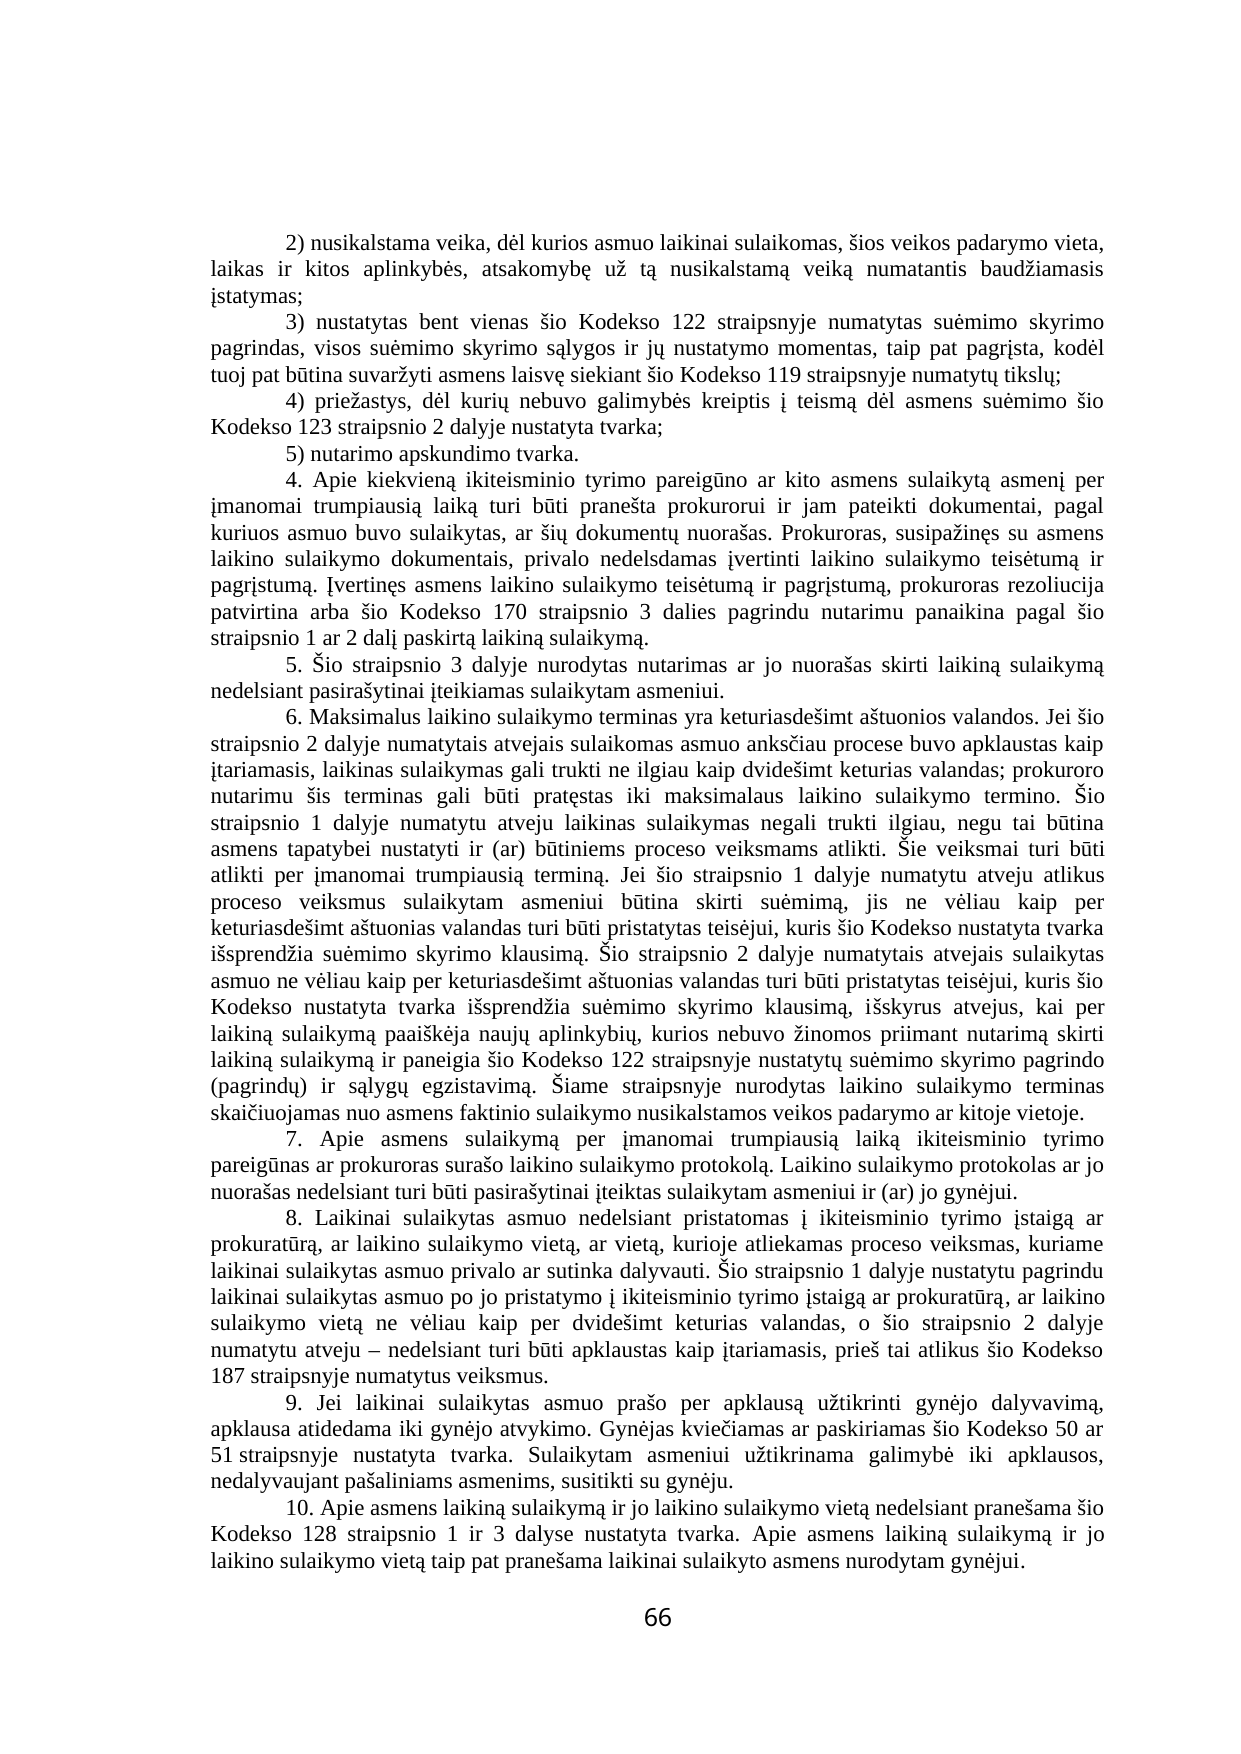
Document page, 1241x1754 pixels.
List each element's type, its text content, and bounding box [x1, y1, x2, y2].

text 4) priežastys, dėl kurių nebuvo galimybės kreiptis į teismą dėl asmens suėmimo šio Kodekso 123 straipsnio 2 dalyje nustatyta tvarka; [210, 387, 1105, 440]
text 5) nutarimo apskundimo tvarka. [210, 440, 1105, 466]
text 3) nustatytas bent vienas šio Kodekso 122 straipsnyje numatytas suėmimo skyrimo pagrindas, visos suėmimo skyrimo sąlygos ir jų nustatymo momentas, taip pat pagrįsta, kodėl tuoj pat būtina suvaržyti asmens laisvę siekiant šio Kodekso 119 straipsnyje numatytų tikslų; [210, 308, 1105, 387]
text 7. Apie asmens sulaikymą per įmanomai trumpiausią laiką ikiteisminio tyrimo pareigūnas ar prokuroras surašo laikino sulaikymo protokolą. Laikino sulaikymo protokolas ar jo nuorašas nedelsiant turi būti pasirašytinai įteiktas sulaikytam asmeniui ir (ar) jo gynėjui. [210, 1125, 1105, 1204]
text 4. Apie kiekvieną ikiteisminio tyrimo pareigūno ar kito asmens sulaikytą asmenį per įmanomai trumpiausią laiką turi būti pranešta prokurorui ir jam pateikti dokumentai, pagal kuriuos asmuo buvo sulaikytas, ar šių dokumentų nuorašas. Prokuroras, susipažinęs su asmens laikino sulaikymo dokumentais, privalo nedelsdamas įvertinti laikino sulaikymo teisėtumą ir pagrįstumą. Įvertinęs asmens laikino sulaikymo teisėtumą ir pagrįstumą, prokuroras rezoliucija patvirtina arba šio Kodekso 170 straipsnio 3 dalies pagrindu nutarimu panaikina pagal šio straipsnio 1 ar 2 dalį paskirtą laikiną sulaikymą. [210, 466, 1105, 651]
text 6. Maksimalus laikino sulaikymo terminas yra keturiasdešimt aštuonios valandos. Jei šio straipsnio 2 dalyje numatytais atvejais sulaikomas asmuo anksčiau procese buvo apklaustas kaip įtariamasis, laikinas sulaikymas gali trukti ne ilgiau kaip dvidešimt keturias valandas; prokuroro nutarimu šis terminas gali būti pratęstas iki maksimalaus laikino sulaikymo termino. Šio straipsnio 1 dalyje numatytu atveju laikinas sulaikymas negali trukti ilgiau, negu tai būtina asmens tapatybei nustatyti ir (ar) būtiniems proceso veiksmams atlikti. Šie veiksmai turi būti atlikti per įmanomai trumpiausią terminą. Jei šio straipsnio 1 dalyje numatytu atveju atlikus proceso veiksmus sulaikytam asmeniui būtina skirti suėmimą, jis ne vėliau kaip per keturiasdešimt aštuonias valandas turi būti pristatytas teisėjui, kuris šio Kodekso nustatyta tvarka išsprendžia suėmimo skyrimo klausimą. Šio straipsnio 2 dalyje numatytais atvejais sulaikytas asmuo ne vėliau kaip per keturiasdešimt aštuonias valandas turi būti pristatytas teisėjui, kuris šio Kodekso nustatyta tvarka išsprendžia suėmimo skyrimo klausimą, išskyrus atvejus, kai per laikiną sulaikymą paaiškėja naujų aplinkybių, kurios nebuvo žinomos priimant nutarimą skirti laikiną sulaikymą ir paneigia šio Kodekso 122 straipsnyje nustatytų suėmimo skyrimo pagrindo (pagrindų) ir sąlygų egzistavimą. Šiame straipsnyje nurodytas laikino sulaikymo terminas skaičiuojamas nuo asmens faktinio sulaikymo nusikalstamos veikos padarymo ar kitoje vietoje. [210, 703, 1105, 1125]
text 5. Šio straipsnio 3 dalyje nurodytas nutarimas ar jo nuorašas skirti laikiną sulaikymą nedelsiant pasirašytinai įteikiamas sulaikytam asmeniui. [210, 651, 1105, 703]
text 9. Jei laikinai sulaikytas asmuo prašo per apklausą užtikrinti gynėjo dalyvavimą, apklausa atidedama iki gynėjo atvykimo. Gynėjas kviečiamas ar paskiriamas šio Kodekso 50 ar 51 straipsnyje nustatyta tvarka. Sulaikytam asmeniui užtikrinama galimybė iki apklausos, nedalyvaujant pašaliniams asmenims, susitikti su gynėju. [210, 1388, 1105, 1494]
text 8. Laikinai sulaikytas asmuo nedelsiant pristatomas į ikiteisminio tyrimo įstaigą ar prokuratūrą, ar laikino sulaikymo vietą, ar vietą, kurioje atliekamas proceso veiksmas, kuriame laikinai sulaikytas asmuo privalo ar sutinka dalyvauti. Šio straipsnio 1 dalyje nustatytu pagrindu laikinai sulaikytas asmuo po jo pristatymo į ikiteisminio tyrimo įstaigą ar prokuratūrą, ar laikino sulaikymo vietą ne vėliau kaip per dvidešimt keturias valandas, o šio straipsnio 2 dalyje numatytu atveju – nedelsiant turi būti apklaustas kaip įtariamasis, prieš tai atlikus šio Kodekso 187 straipsnyje numatytus veiksmus. [210, 1204, 1105, 1388]
text 2) nusikalstama veika, dėl kurios asmuo laikinai sulaikomas, šios veikos padarymo vieta, laikas ir kitos aplinkybės, atsakomybę už tą nusikalstamą veiką numatantis baudžiamasis įstatymas; [210, 229, 1105, 308]
text 10. Apie asmens laikiną sulaikymą ir jo laikino sulaikymo vietą nedelsiant pranešama šio Kodekso 128 straipsnio 1 ir 3 dalyse nustatyta tvarka. Apie asmens laikiną sulaikymą ir jo laikino sulaikymo vietą taip pat pranešama laikinai sulaikyto asmens nurodytam gynėjui. [210, 1494, 1105, 1573]
